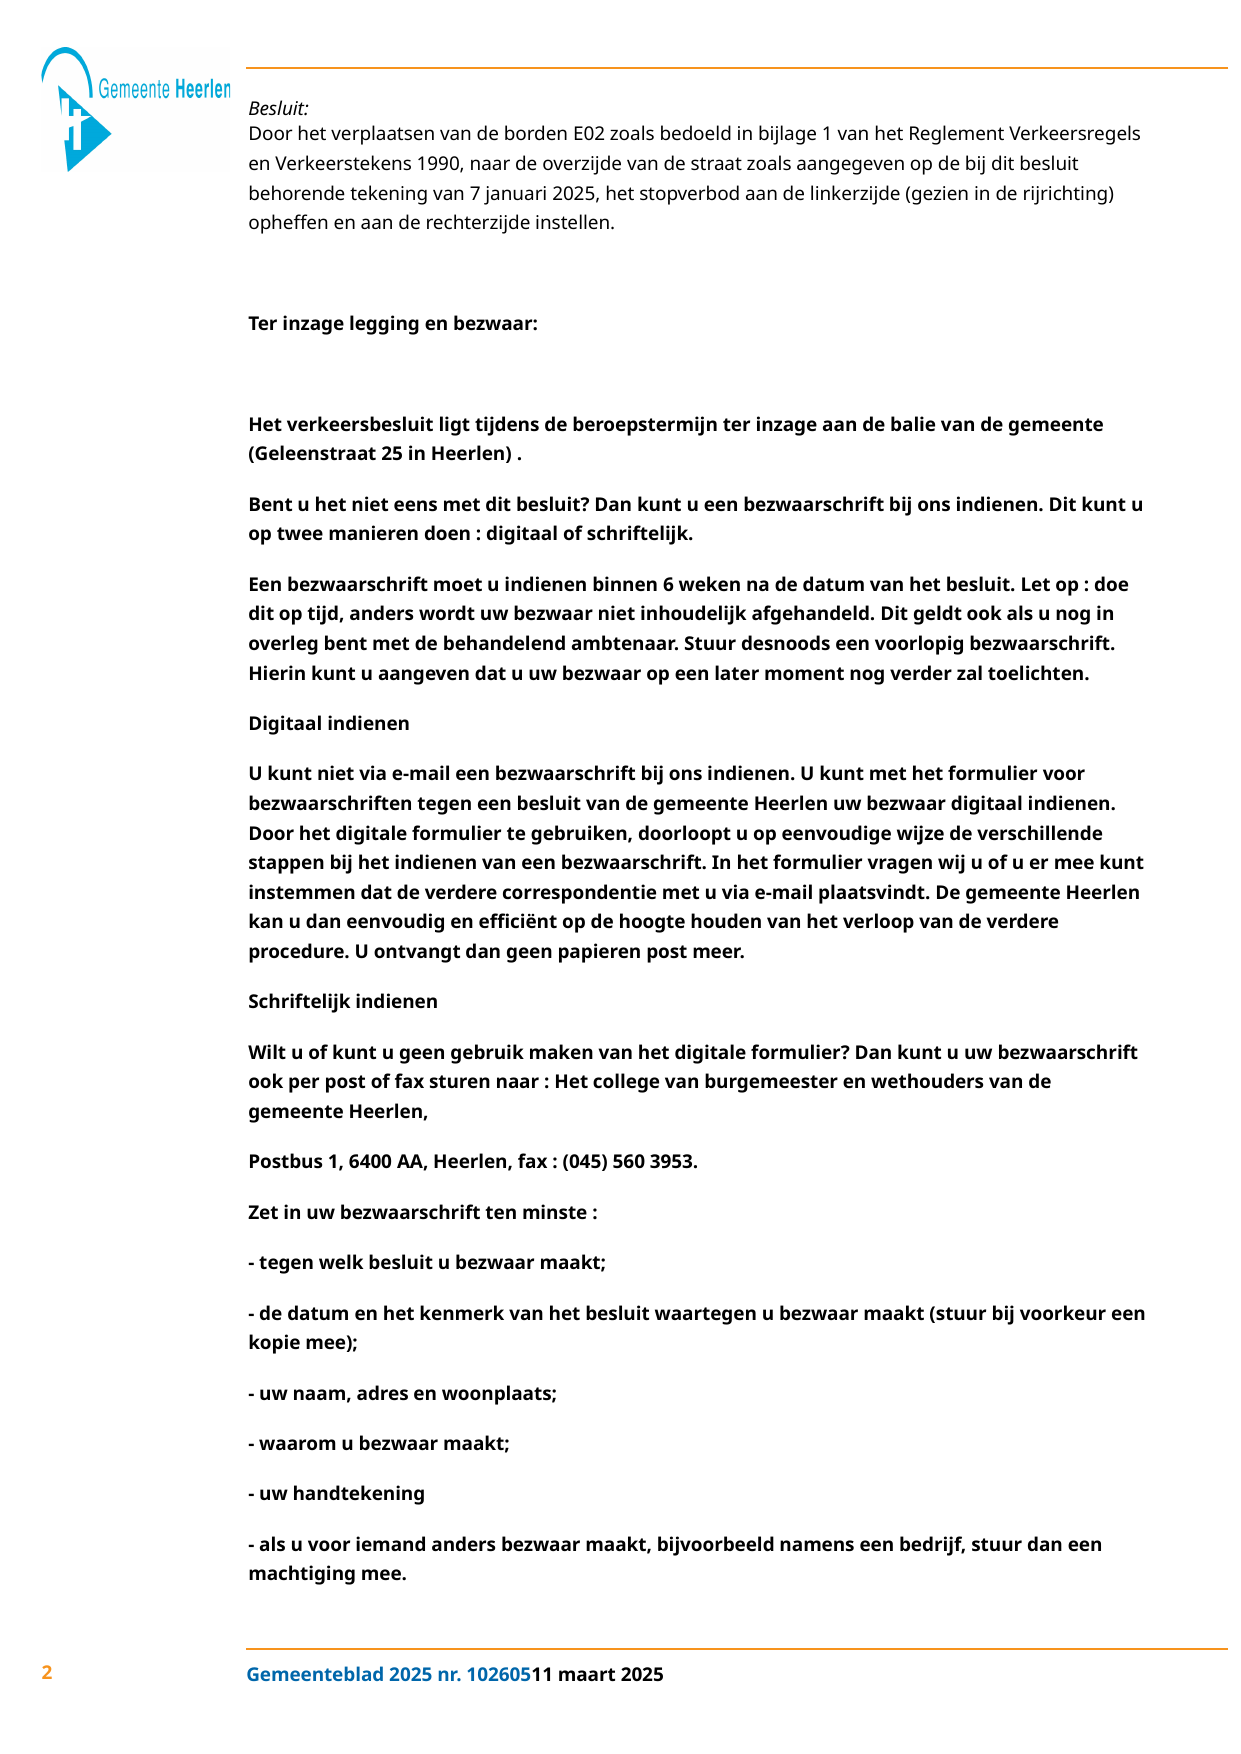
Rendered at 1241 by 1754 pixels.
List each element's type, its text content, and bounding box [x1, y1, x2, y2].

text - waarom u bezwaar maakt; [248, 1430, 1152, 1456]
text Schriftelijk indienen [248, 988, 1152, 1014]
picture [41, 47, 231, 172]
text Postbus 1, 6400 AA, Heerlen, fax : (045) 560 3953. [248, 1148, 1152, 1174]
text Een bezwaarschrift moet u indienen binnen 6 weken na de datum van het besluit. Let op : doe dit op tijd, anders wordt uw bezwaar niet inhoudelijk afgehandeld. Dit geldt ook als u nog in overleg bent met de behandelend ambtenaar. Stuur desnoods een voorlopig bezwaarschrift. Hierin kunt u aangeven dat u uw bezwaar op een later moment nog verder zal toelichten. [248, 571, 1152, 685]
text Bent u het niet eens met dit besluit? Dan kunt u een bezwaarschrift bij ons indienen. Dit kunt u op twee manieren doen : digitaal of schriftelijk. [248, 491, 1152, 546]
text - uw naam, adres en woonplaats; [248, 1380, 1152, 1405]
text U kunt niet via e-mail een bezwaarschrift bij ons indienen. U kunt met het formulier voor bezwaarschriften tegen een besluit van de gemeente Heerlen uw bezwaar digitaal indienen. Door het digitale formulier te gebruiken, doorloopt u op eenvoudige wijze de verschillende stappen bij het indienen van een bezwaarschrift. In het formulier vragen wij u of u er mee kunt instemmen dat de verdere correspondentie met u via e-mail plaatsvindt. De gemeente Heerlen kan u dan eenvoudig en efficiënt op de hoogte houden van het verloop van de verdere procedure. U ontvangt dan geen papieren post meer. [248, 761, 1152, 964]
text - als u voor iemand anders bezwaar maakt, bijvoorbeeld namens een bedrijf, stuur dan een machtiging mee. [248, 1531, 1152, 1586]
text Door het verplaatsen van de borden E02 zoals bedoeld in bijlage 1 van het Reglement Verkeersregels en Verkeerstekens 1990, naar de overzijde van de straat zoals aangegeven op de bij dit besluit behorende tekening van 7 januari 2025, het stopverbod aan de linkerzijde (gezien in de rijrichting) opheffen en aan de rechterzijde instellen. [248, 121, 1152, 235]
text Wilt u of kunt u geen gebruik maken van het digitale formulier? Dan kunt u uw bezwaarschrift ook per post of fax sturen naar : Het college van burgemeester en wethouders van de gemeente Heerlen, [248, 1039, 1152, 1124]
text Het verkeersbesluit ligt tijdens de beroepstermijn ter inzage aan de balie van de gemeente (Geleenstraat 25 in Heerlen) . [248, 411, 1152, 466]
text - uw handtekening [248, 1481, 1152, 1506]
text Zet in uw bezwaarschrift ten minste : [248, 1199, 1152, 1224]
text - de datum en het kenmerk van het besluit waartegen u bezwaar maakt (stuur bij voorkeur een kopie mee); [248, 1300, 1152, 1355]
text Ter inzage legging en bezwaar: [248, 310, 1152, 336]
text Digitaal indienen [248, 710, 1152, 736]
text Besluit: [248, 95, 1152, 121]
text - tegen welk besluit u bezwaar maakt; [248, 1249, 1152, 1275]
picture [41, 47, 59, 70]
